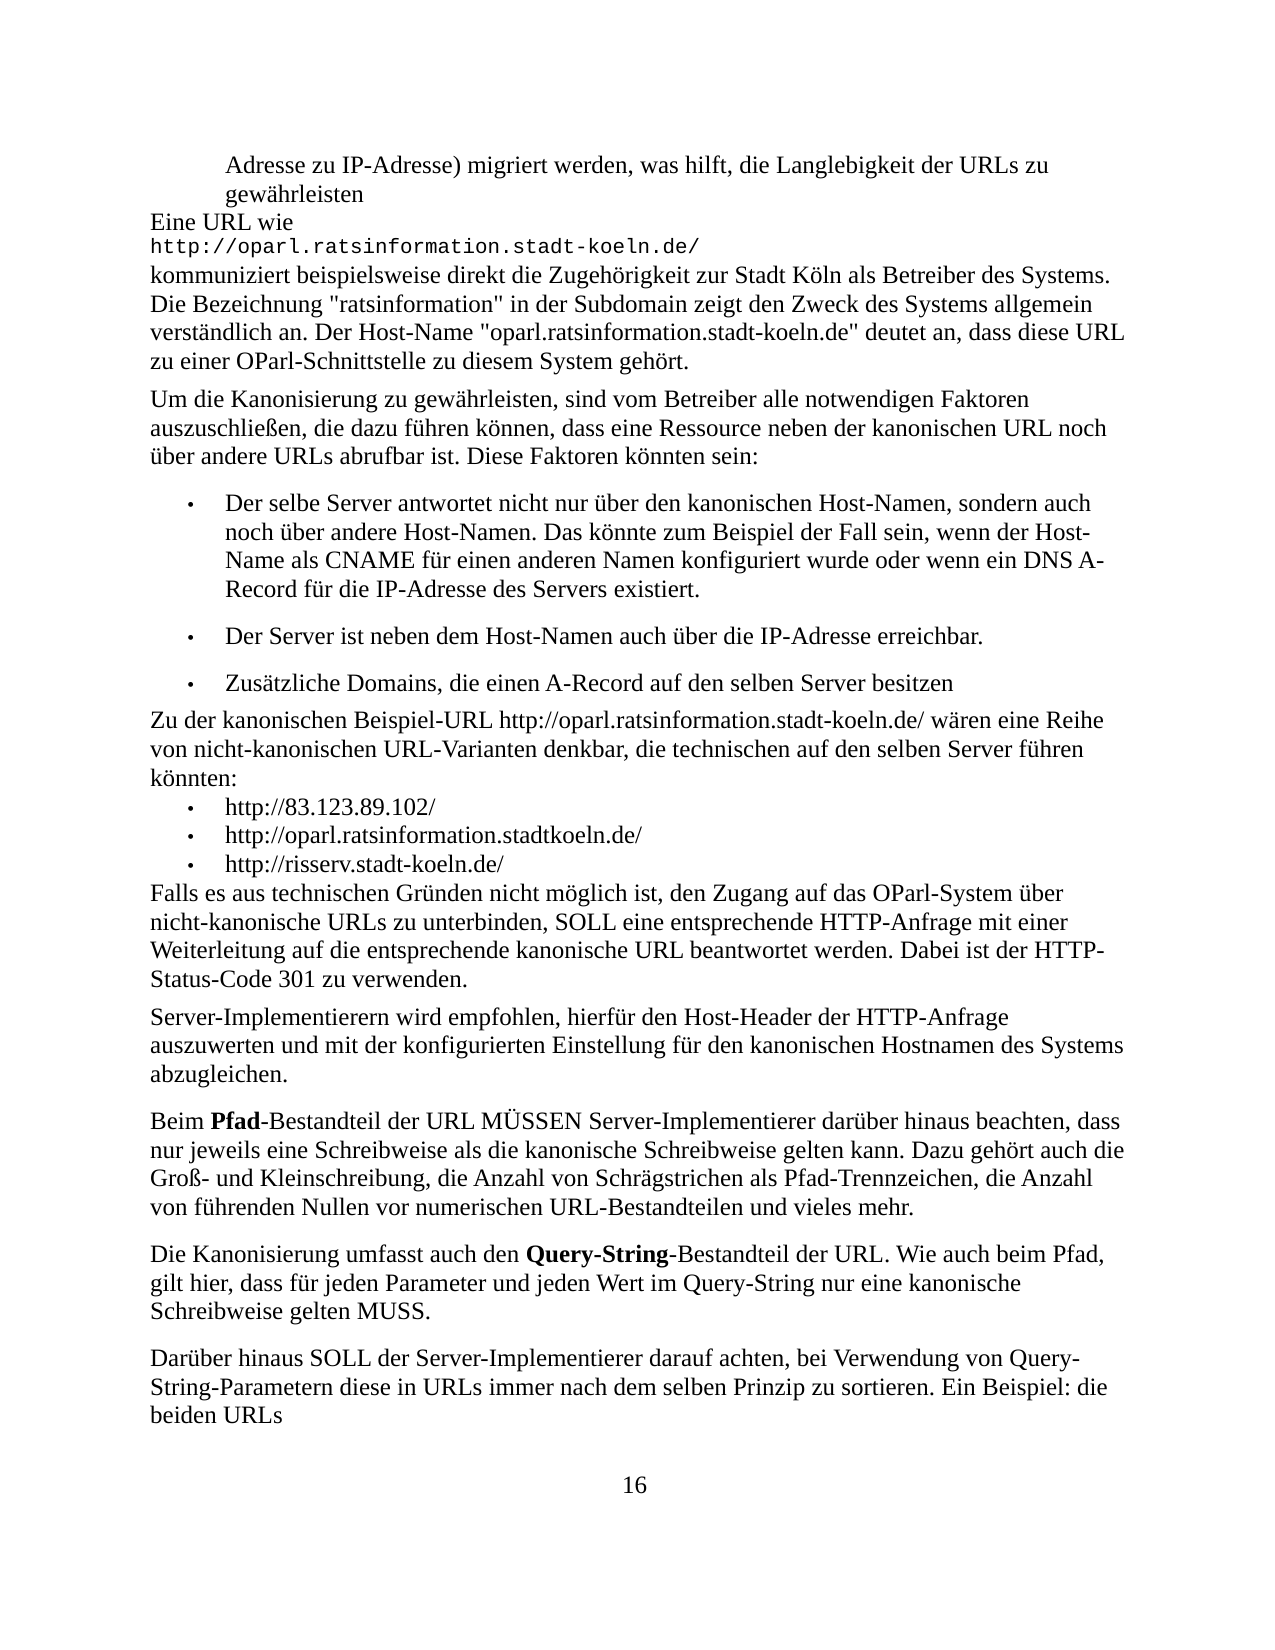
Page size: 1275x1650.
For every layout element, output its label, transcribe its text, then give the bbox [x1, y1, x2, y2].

text Darüber hinaus SOLL der Server-Implementierer darauf achten, bei Verwendung von Query-String-Parametern diese in URLs immer nach dem selben Prinzip zu sortieren. Ein Beispiel: die beiden URLs [150, 1343, 1125, 1429]
text Um die Kanonisierung zu gewährleisten, sind vom Betreiber alle notwendigen Faktoren auszuschließen, die dazu führen können, dass eine Ressource neben der kanonischen URL noch über andere URLs abrufbar ist. Diese Faktoren könnten sein: [150, 384, 1125, 470]
text Beim Pfad-Bestandteil der URL MÜSSEN Server-Implementierer darüber hinaus beachten, dass nur jeweils eine Schreibweise als die kanonische Schreibweise gelten kann. Dazu gehört auch die Groß- und Kleinschreibung, die Anzahl von Schrägstrichen als Pfad-Trennzeichen, die Anzahl von führenden Nullen vor numerischen URL-Bestandteilen und vieles mehr. [150, 1106, 1125, 1221]
list http://83.123.89.102/ [187, 792, 1125, 820]
text http://oparl.ratsinformation.stadt-koeln.de/ [150, 236, 1125, 260]
list http://risserv.stadt-koeln.de/ [187, 849, 1125, 878]
list Der Server ist neben dem Host-Namen auch über die IP-Adresse erreichbar. [187, 621, 1125, 650]
text Zu der kanonischen Beispiel-URL http://oparl.ratsinformation.stadt-koeln.de/ wären eine Reihe von nicht-kanonischen URL-Varianten denkbar, die technischen auf den selben Server führen könnten: [150, 705, 1125, 792]
list Der selbe Server antwortet nicht nur über den kanonischen Host-Namen, sondern auch noch über andere Host-Namen. Das könnte zum Beispiel der Fall sein, wenn der Host-Name als CNAME für einen anderen Namen konfiguriert wurde oder wenn ein DNS A-Record für die IP-Adresse des Servers existiert. [187, 488, 1125, 603]
text kommuniziert beispielsweise direkt die Zugehörigkeit zur Stadt Köln als Betreiber des Systems. Die Bezeichnung "ratsinformation" in der Subdomain zeigt den Zweck des Systems allgemein verständlich an. Der Host-Name "oparl.ratsinformation.stadt-koeln.de" deutet an, dass diese URL zu einer OParl-Schnittstelle zu diesem System gehört. [150, 260, 1125, 375]
text Eine URL wie [150, 207, 1125, 236]
list http://oparl.ratsinformation.stadtkoeln.de/ [187, 820, 1125, 849]
text Die Kanonisierung umfasst auch den Query-String-Bestandteil der URL. Wie auch beim Pfad, gilt hier, dass für jeden Parameter und jeden Wert im Query-String nur eine kanonische Schreibweise gelten MUSS. [150, 1239, 1125, 1325]
text Falls es aus technischen Gründen nicht möglich ist, den Zugang auf das OParl-System über nicht-kanonische URLs zu unterbinden, SOLL eine entsprechende HTTP-Anfrage mit einer Weiterleitung auf die entsprechende kanonische URL beantwortet werden. Dabei ist der HTTP-Status-Code 301 zu verwenden. [150, 878, 1125, 993]
list Zusätzliche Domains, die einen A-Record auf den selben Server besitzen [187, 668, 1125, 696]
list Adresse zu IP-Adresse) migriert werden, was hilft, die Langlebigkeit der URLs zu gewährleisten [187, 150, 1125, 207]
text Server-Implementierern wird empfohlen, hierfür den Host-Header der HTTP-Anfrage auszuwerten und mit der konfigurierten Einstellung für den kanonischen Hostnamen des Systems abzugleichen. [150, 1002, 1125, 1088]
